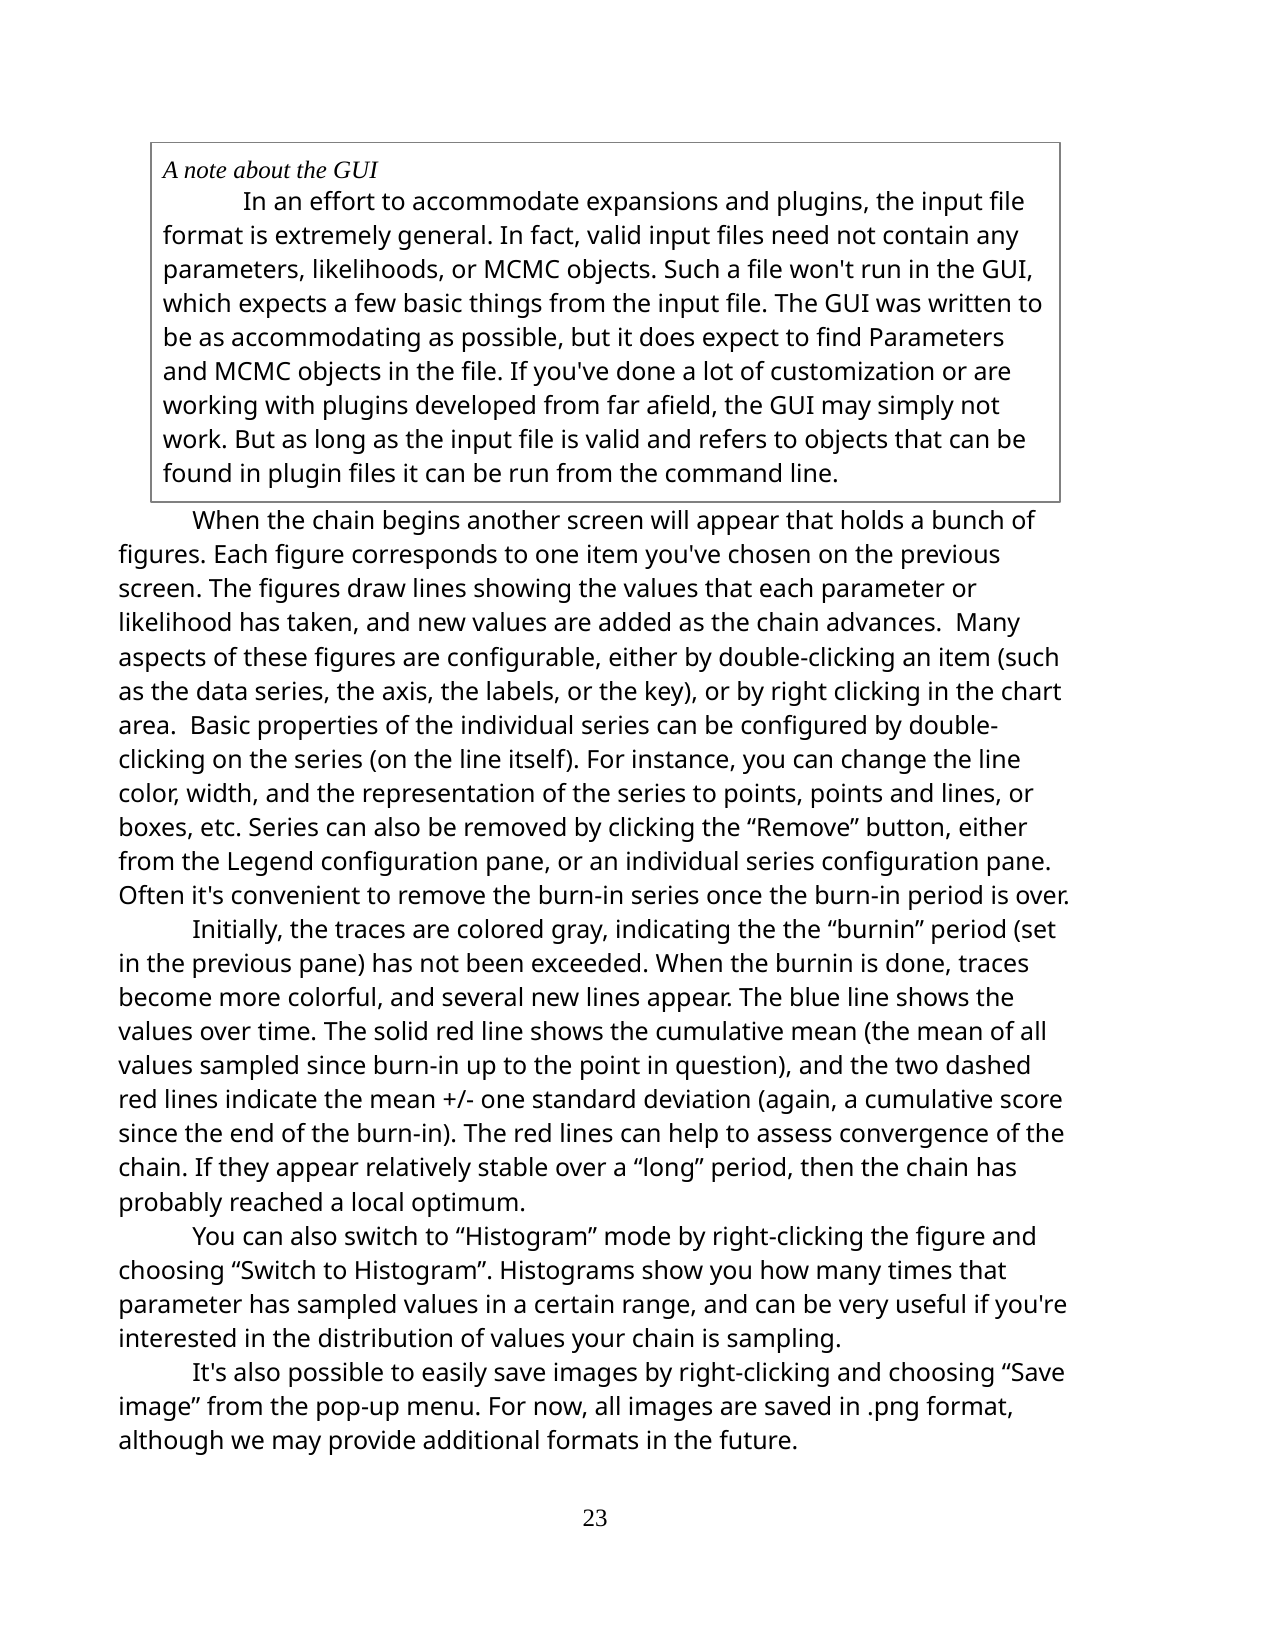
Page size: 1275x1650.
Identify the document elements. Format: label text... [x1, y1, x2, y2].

text When the chain begins another screen will appear that holds a bunch of figures. Each figure corresponds to one item you've chosen on the previous screen. The figures draw lines showing the values that each parameter or likelihood has taken, and new values are added as the chain advances. Many aspects of these figures are configurable, either by double-clicking an item (such as the data series, the axis, the labels, or the key), or by right clicking in the chart area. Basic properties of the individual series can be configured by double-clicking on the series (on the line itself). For instance, you can change the line color, width, and the representation of the series to points, points and lines, or boxes, etc. Series can also be removed by clicking the “Remove” button, either from the Legend configuration pane, or an individual series configuration pane. Often it's convenient to remove the burn-in series once the burn-in period is over. [118, 118, 1071, 912]
text You can also switch to “Histogram” mode by right-clicking the figure and choosing “Switch to Histogram”. Histograms show you how many times that parameter has sampled values in a certain range, and can be very useful if you're interested in the distribution of values your chain is sampling. [118, 1218, 1071, 1354]
text Initially, the traces are colored gray, indicating the the “burnin” period (set in the previous pane) has not been exceeded. When the burnin is done, traces become more colorful, and several new lines appear. The blue line shows the values over time. The solid red line shows the cumulative mean (the mean of all values sampled since burn-in up to the point in question), and the two dashed red lines indicate the mean +/- one standard deviation (again, a cumulative score since the end of the burn-in). The red lines can help to assess convergence of the chain. If they appear relatively stable over a “long” period, then the chain has probably reached a local optimum. [118, 912, 1071, 1218]
text It's also possible to easily save images by right-clicking and choosing “Save image” from the pop-up menu. For now, all images are saved in .png format, although we may provide additional formats in the future. [118, 1354, 1071, 1457]
